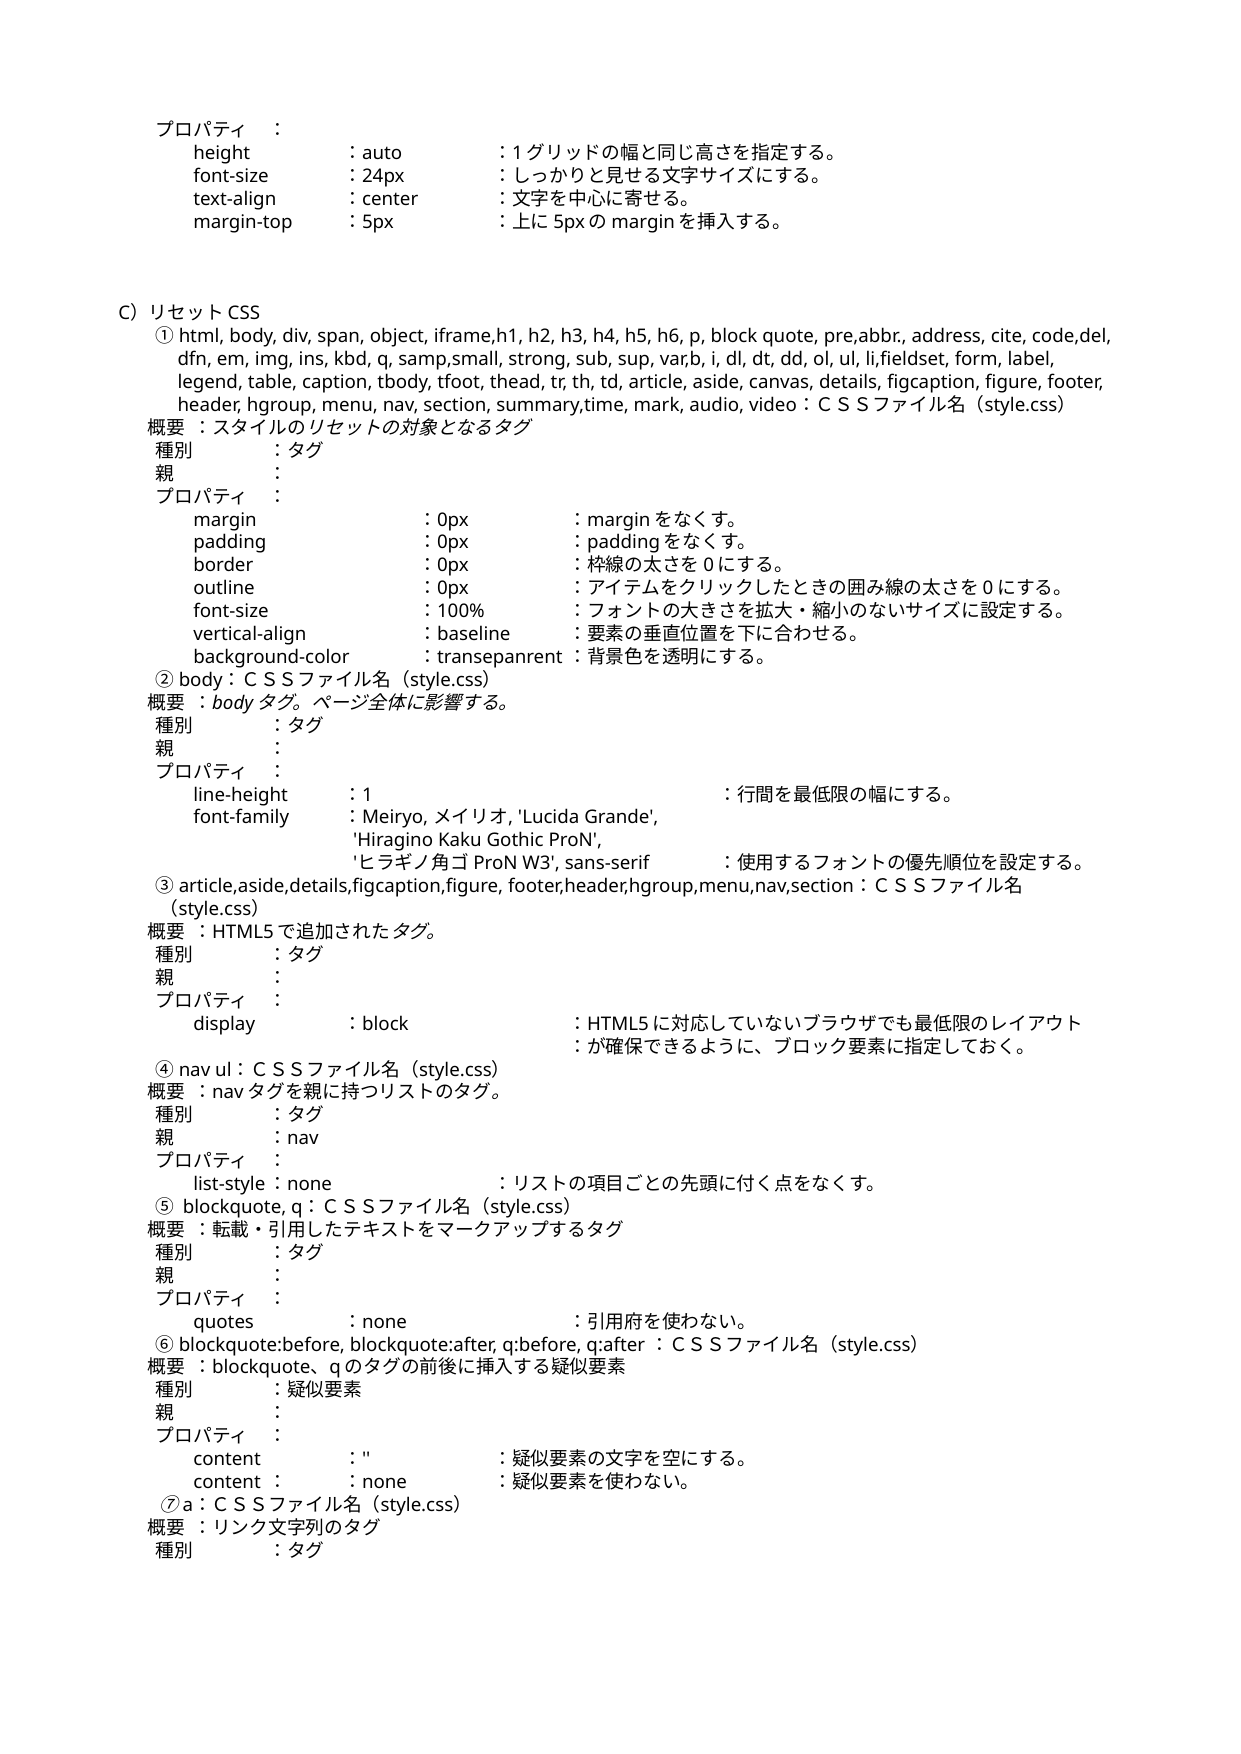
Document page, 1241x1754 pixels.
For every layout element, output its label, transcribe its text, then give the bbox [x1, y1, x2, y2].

text 概要 ：blockquote、qのタグの前後に挿入する疑似要素 [118, 1356, 1122, 1378]
text content ：'' ：疑似要素の文字を空にする。 [118, 1447, 1122, 1470]
text 概要 ：スタイルのリセットの対象となるタグ [118, 416, 1122, 439]
text quotes ：none ：引用府を使わない。 [118, 1310, 1122, 1333]
text line-height ：1 ：行間を最低限の幅にする。 [118, 783, 1122, 806]
text 親 ： [118, 1264, 1122, 1287]
text font-size ：24px ：しっかりと見せる文字サイズにする。 [118, 164, 1122, 187]
text content ： ：none ：疑似要素を使わない。 [118, 1470, 1122, 1493]
text 概要 ：転載・引用したテキストをマークアップするタグ [118, 1218, 1122, 1241]
text プロパティ ： [118, 1424, 1122, 1447]
text 概要 ：HTML5で追加されたタグ。 [118, 920, 1122, 943]
text font-family ：Meiryo, メイリオ, 'Lucida Grande', [118, 806, 1122, 828]
text プロパティ ： [118, 485, 1122, 508]
text margin ：0px ：marginをなくす。 [118, 508, 1122, 531]
text プロパティ ： [118, 760, 1122, 783]
text text-align ：center ：文字を中心に寄せる。 [118, 187, 1122, 210]
text 概要 ：bodyタグ。ページ全体に影響する。 [118, 691, 1122, 714]
text 種別 ：タグ [118, 439, 1122, 462]
text 親 ： [118, 462, 1122, 485]
text 親 ：nav [118, 1126, 1122, 1149]
text 概要 ：リンク文字列のタグ [118, 1516, 1122, 1539]
text ① html, body, div, span, object, iframe,h1, h2, h3, h4, h5, h6, p, block quote, pre,abbr., address, cite, code,del, dfn, em, img, ins, kbd, q, samp,small, strong, sub, sup, var,b, i, dl, dt, dd, ol, ul, li,fieldset, form, label, legend, table, caption, tbody, tfoot, thead, tr, th, td, article, aside, canvas, details, figcaption, figure, footer, header, hgroup, menu, nav, section, summary,time, mark, audio, video：ＣＳＳファイル名（style.css） [118, 324, 1122, 416]
text margin-top ：5px ：上に5pxのmarginを挿入する。 [118, 210, 1122, 233]
text プロパティ ： [118, 989, 1122, 1012]
text border ：0px ：枠線の太さを0にする。 [118, 553, 1122, 576]
text プロパティ ： [118, 118, 1122, 141]
text 親 ： [118, 737, 1122, 760]
text vertical-align ：baseline ：要素の垂直位置を下に合わせる。 [118, 622, 1122, 645]
text height ：auto ：1グリッドの幅と同じ高さを指定する。 [118, 141, 1122, 164]
text 親 ： [118, 1401, 1122, 1424]
text 概要 ：navタグを親に持つリストのタグ。 [118, 1081, 1122, 1103]
text ③ article,aside,details,figcaption,figure, footer,header,hgroup,menu,nav,section：ＣＳＳファイル名（style.css） [118, 874, 1122, 920]
text padding ：0px ：paddingをなくす。 [118, 531, 1122, 553]
text 種別 ：タグ [118, 1241, 1122, 1264]
text 種別 ：タグ [118, 943, 1122, 966]
text ：が確保できるように、ブロック要素に指定しておく。 [118, 1035, 1122, 1058]
text C）リセットCSS [118, 301, 1122, 324]
text background-color ：transepanrent ：背景色を透明にする。 [118, 645, 1122, 668]
text ② body：ＣＳＳファイル名（style.css） [118, 668, 1122, 691]
text outline ：0px ：アイテムをクリックしたときの囲み線の太さを0にする。 [118, 576, 1122, 599]
text font-size ：100% ：フォントの大きさを拡大・縮小のないサイズに設定する。 [118, 599, 1122, 622]
text プロパティ ： [118, 1287, 1122, 1310]
text 種別 ：タグ [118, 714, 1122, 737]
text 種別 ：疑似要素 [118, 1378, 1122, 1401]
text 種別 ：タグ [118, 1539, 1122, 1562]
text 'Hiragino Kaku Gothic ProN', [118, 828, 1122, 851]
text display ：block ：HTML5に対応していないブラウザでも最低限のレイアウト [118, 1012, 1122, 1035]
text list-style ：none ：リストの項目ごとの先頭に付く点をなくす。 [118, 1172, 1122, 1195]
text ④ nav ul：ＣＳＳファイル名（style.css） [118, 1058, 1122, 1081]
text 親 ： [118, 966, 1122, 989]
text プロパティ ： [118, 1149, 1122, 1172]
text ⑤ blockquote, q：ＣＳＳファイル名（style.css） [118, 1195, 1122, 1218]
text 種別 ：タグ [118, 1103, 1122, 1126]
text ⑦a：ＣＳＳファイル名（style.css） [118, 1493, 1122, 1516]
text 'ヒラギノ角ゴ ProN W3', sans-serif ：使用するフォントの優先順位を設定する。 [118, 851, 1122, 874]
text ⑥ blockquote:before, blockquote:after, q:before, q:after ：ＣＳＳファイル名（style.css） [118, 1333, 1122, 1356]
